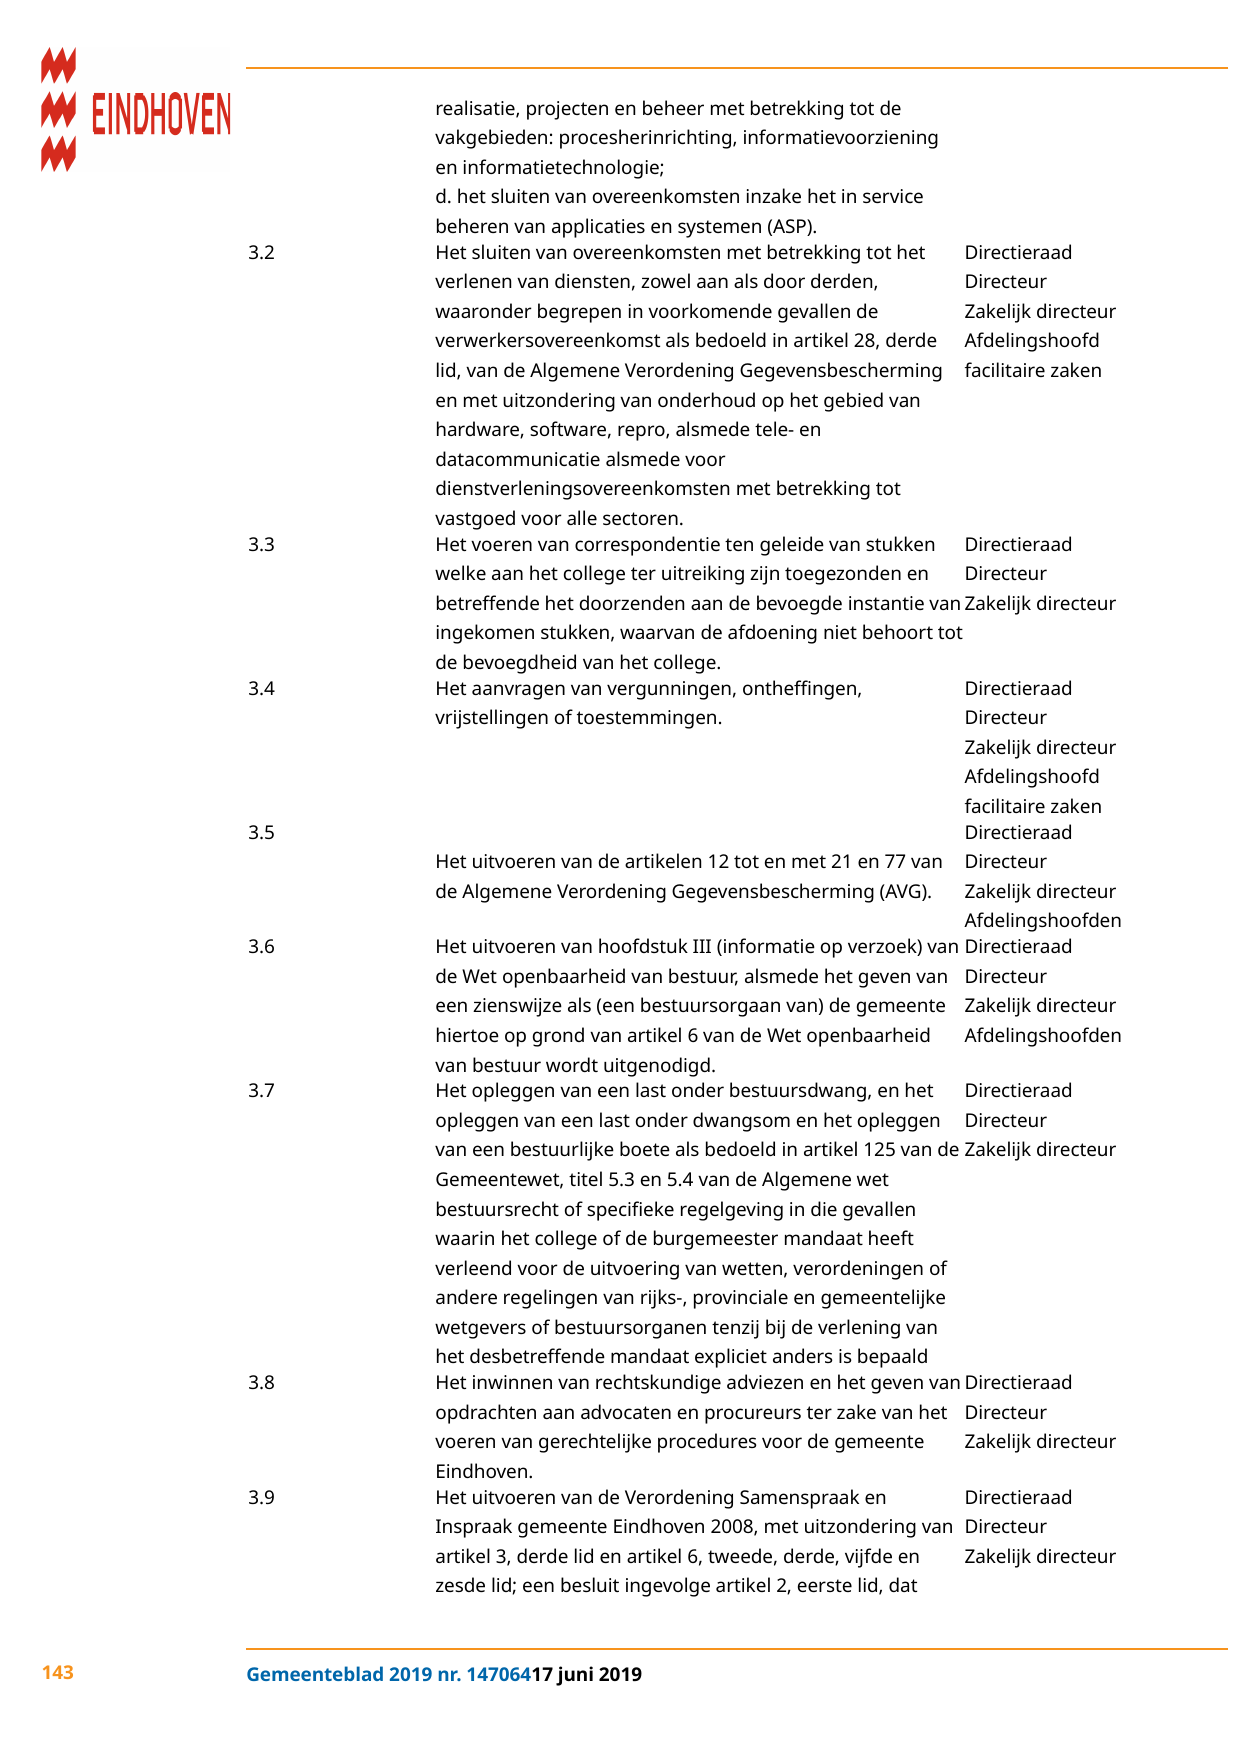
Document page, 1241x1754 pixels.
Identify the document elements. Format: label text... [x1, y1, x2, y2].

table_cell Directieraad Directeur Zakelijk directeur [964, 1078, 1152, 1369]
table_cell [248, 95, 435, 239]
table_cell realisatie, projecten en beheer met betrekking tot de vakgebieden: procesherinrichting, informatievoorziening en informatietechnologie; d. het sluiten van overeenkomsten inzake het in service beheren van applicaties en systemen (ASP). [435, 95, 964, 239]
table_cell Directieraad Directeur Zakelijk directeur Afdelingshoofden [964, 819, 1152, 933]
table_cell Het aanvragen van vergunningen, ontheffingen, vrijstellingen of toestemmingen. [435, 675, 964, 819]
table_cell Het sluiten van overeenkomsten met betrekking tot het verlenen van diensten, zowel aan als door derden, waaronder begrepen in voorkomende gevallen de verwerkersovereenkomst als bedoeld in artikel 28, derde lid, van de Algemene Verordening Gegevensbescherming en met uitzondering van onderhoud op het gebied van hardware, software, repro, alsmede tele- en datacommunicatie alsmede voor dienstverleningsovereenkomsten met betrekking tot vastgoed voor alle sectoren. [435, 239, 964, 531]
table_cell [964, 95, 1152, 239]
table_cell 3.5 [248, 819, 435, 933]
table_cell 3.4 [248, 675, 435, 819]
table_cell 3.8 [248, 1370, 435, 1484]
table_cell Het uitvoeren van hoofdstuk III (informatie op verzoek) van de Wet openbaarheid van bestuur, alsmede het geven van een zienswijze als (een bestuursorgaan van) de gemeente hiertoe op grond van artikel 6 van de Wet openbaarheid van bestuur wordt uitgenodigd. [435, 934, 964, 1077]
table_cell Het uitvoeren van de Verordening Samenspraak en Inspraak gemeente Eindhoven 2008, met uitzondering van artikel 3, derde lid en artikel 6, tweede, derde, vijfde en zesde lid; een besluit ingevolge artikel 2, eerste lid, dat [435, 1484, 964, 1598]
table_cell Directieraad Directeur Zakelijk directeur [964, 1484, 1152, 1598]
table_cell Het uitvoeren van de artikelen 12 tot en met 21 en 77 van de Algemene Verordening Gegevensbescherming (AVG). [435, 819, 964, 933]
picture [41, 47, 231, 172]
table_cell Directieraad Directeur Zakelijk directeur [964, 1370, 1152, 1484]
table_cell 3.9 [248, 1484, 435, 1598]
table_cell 3.7 [248, 1078, 435, 1369]
table_cell 3.6 [248, 934, 435, 1077]
table_cell Directieraad Directeur Zakelijk directeur Afdelingshoofden [964, 934, 1152, 1077]
table_cell 3.3 [248, 531, 435, 675]
table_cell Het opleggen van een last onder bestuursdwang, en het opleggen van een last onder dwangsom en het opleggen van een bestuurlijke boete als bedoeld in artikel 125 van de Gemeentewet, titel 5.3 en 5.4 van de Algemene wet bestuursrecht of specifieke regelgeving in die gevallen waarin het college of de burgemeester mandaat heeft verleend voor de uitvoering van wetten, verordeningen of andere regelingen van rijks-, provinciale en gemeentelijke wetgevers of bestuursorganen tenzij bij de verlening van het desbetreffende mandaat expliciet anders is bepaald [435, 1078, 964, 1369]
table_cell 3.2 [248, 239, 435, 531]
table_cell Directieraad Directeur Zakelijk directeur Afdelingshoofd facilitaire zaken [964, 239, 1152, 531]
table_cell Het voeren van correspondentie ten geleide van stukken welke aan het college ter uitreiking zijn toegezonden en betreffende het doorzenden aan de bevoegde instantie van ingekomen stukken, waarvan de afdoening niet behoort tot de bevoegdheid van het college. [435, 531, 964, 675]
table_cell Het inwinnen van rechtskundige adviezen en het geven van opdrachten aan advocaten en procureurs ter zake van het voeren van gerechtelijke procedures voor de gemeente Eindhoven. [435, 1370, 964, 1484]
table_cell Directieraad Directeur Zakelijk directeur [964, 531, 1152, 675]
table_cell Directieraad Directeur Zakelijk directeur Afdelingshoofd facilitaire zaken [964, 675, 1152, 819]
